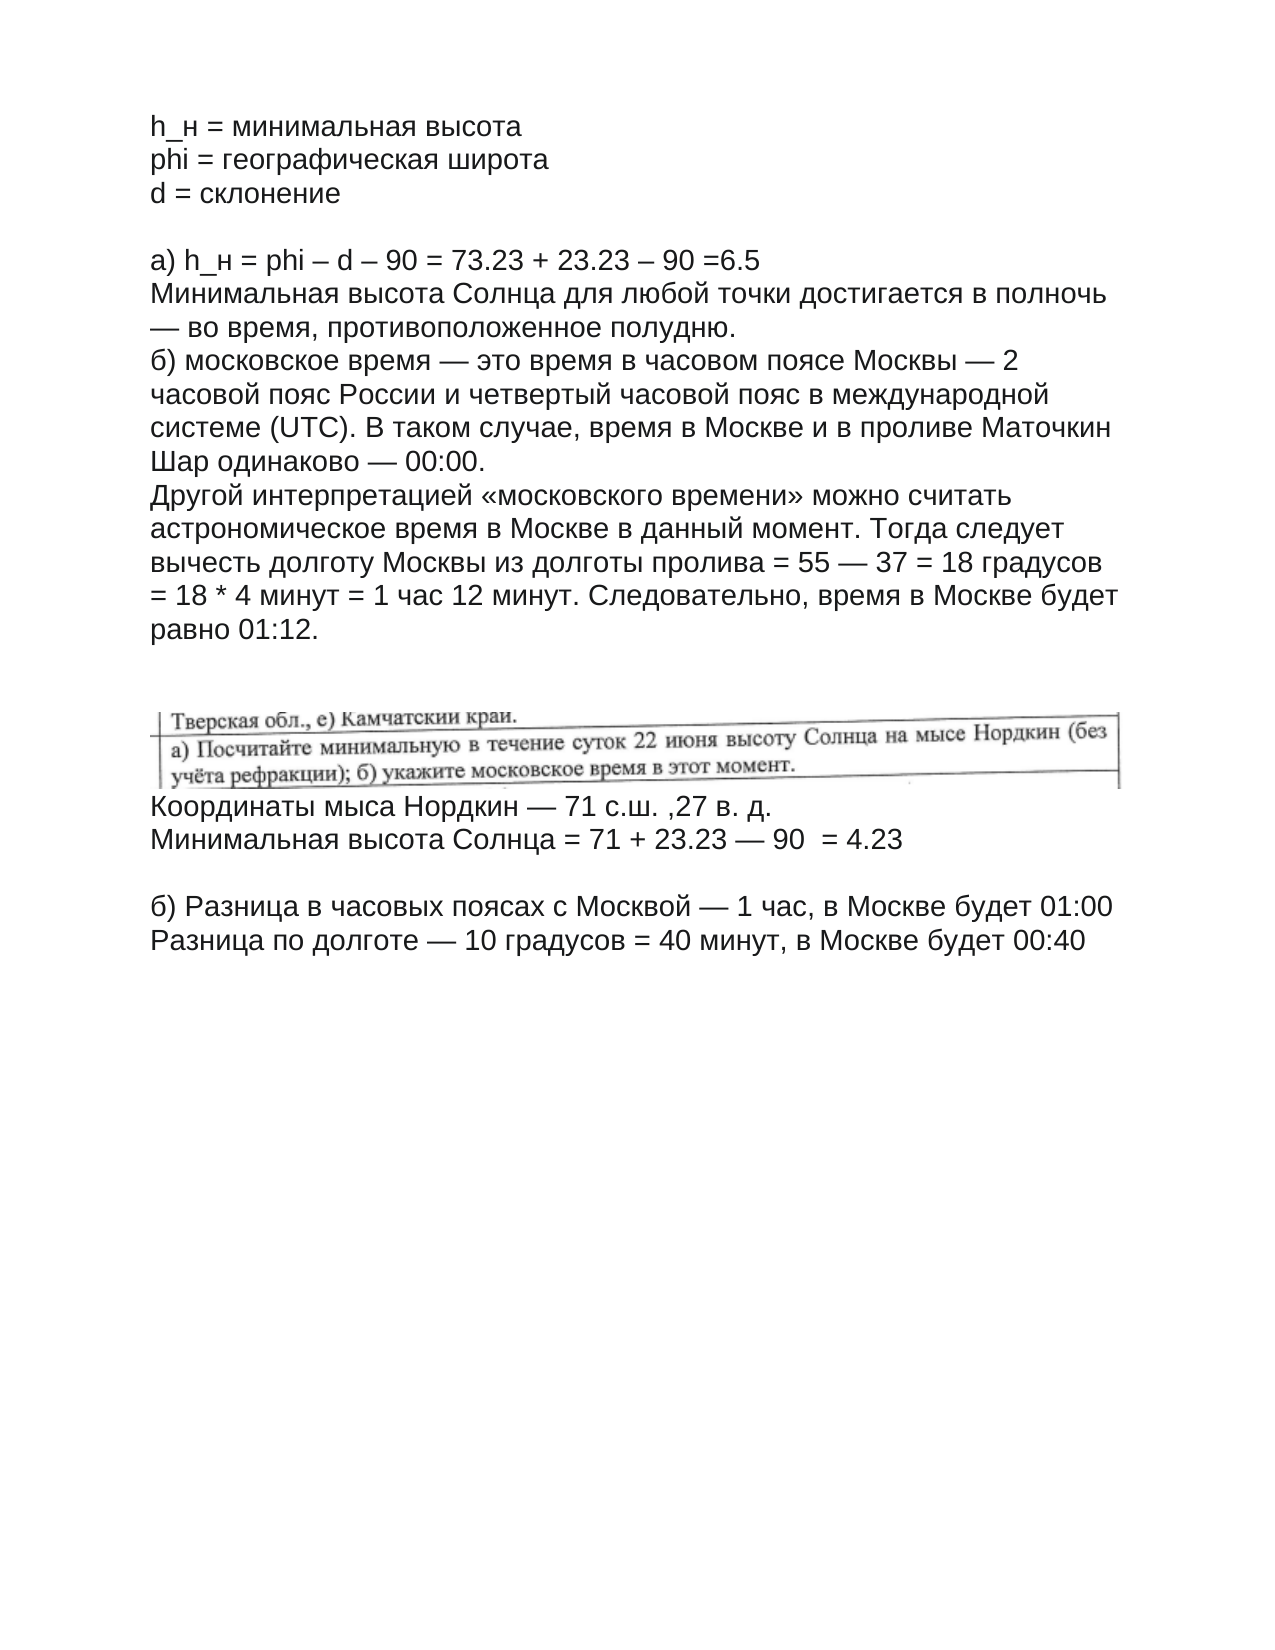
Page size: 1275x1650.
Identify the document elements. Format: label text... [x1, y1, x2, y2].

text phi = географическая широта [150, 142, 1125, 176]
text Минимальная высота Солнца = 71 + 23.23 — 90 = 4.23 [150, 822, 1125, 856]
text Координаты мыса Нордкин — 71 с.ш. ,27 в. д. [150, 789, 1125, 822]
text а) h_н = phi – d – 90 = 73.23 + 23.23 – 90 =6.5 [150, 243, 1125, 276]
text б) Разница в часовых поясах с Москвой — 1 час, в Москве будет 01:00 [150, 889, 1125, 923]
text б) московское время — это время в часовом поясе Москвы — 2 часовой пояс России и четвертый часовой пояс в международной системе (UTC). В таком случае, время в Москве и в проливе Маточкин Шар одинаково — 00:00. [150, 343, 1125, 477]
text Минимальная высота Солнца для любой точки достигается в полночь — во время, противоположенное полудню. [150, 276, 1125, 343]
text h_н = минимальная высота [150, 108, 1125, 142]
text Разница по долготе — 10 градусов = 40 минут, в Москве будет 00:40 [150, 923, 1125, 956]
text Другой интерпретацией «московского времени» можно считать астрономическое время в Москве в данный момент. Тогда следует вычесть долготу Москвы из долготы пролива = 55 — 37 = 18 градусов = 18 * 4 минут = 1 час 12 минут. Следовательно, время в Москве будет равно 01:12. [150, 477, 1125, 645]
picture [150, 712, 1125, 789]
text d = склонение [150, 176, 1125, 209]
